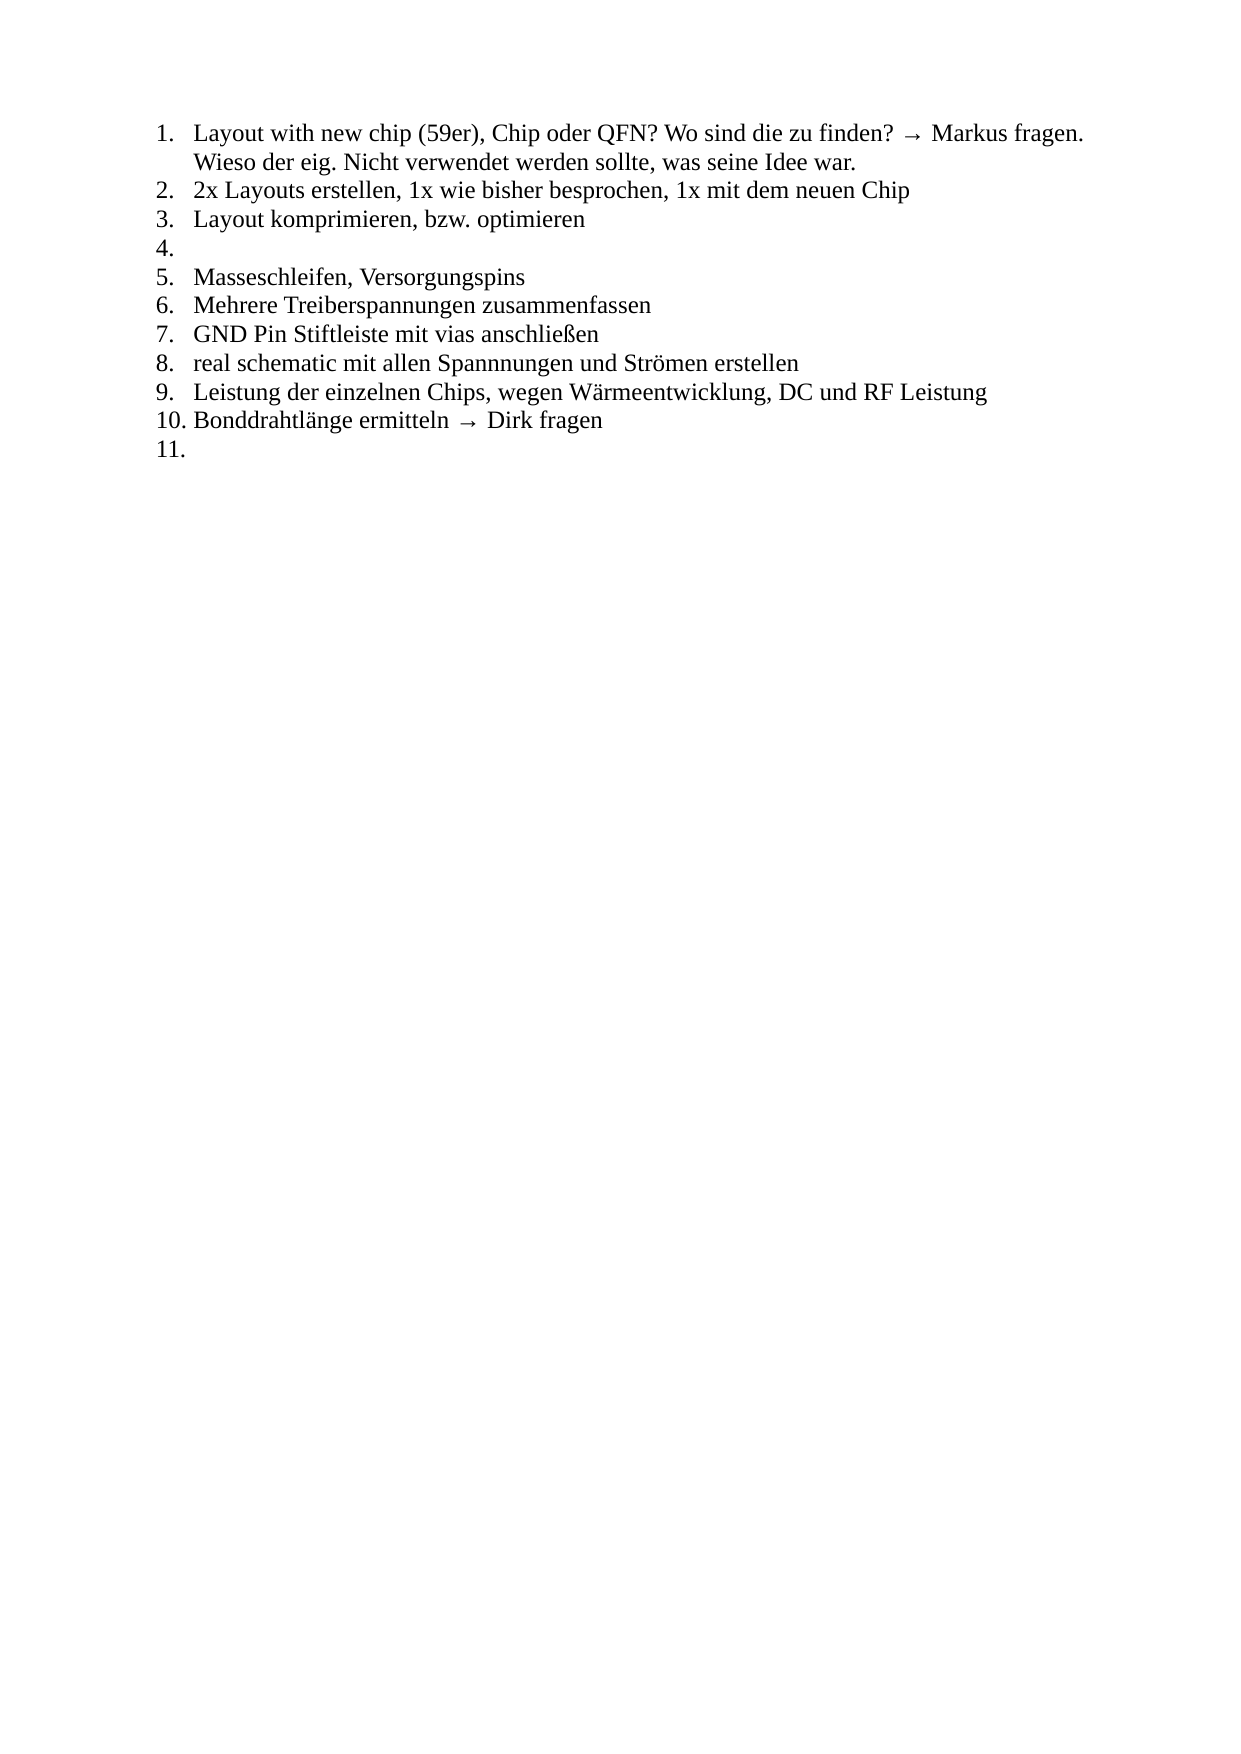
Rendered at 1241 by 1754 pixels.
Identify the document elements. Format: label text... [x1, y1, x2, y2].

list 2x Layouts erstellen, 1x wie bisher besprochen, 1x mit dem neuen Chip [156, 176, 1122, 204]
list Layout komprimieren, bzw. optimieren [156, 204, 1122, 233]
list Bonddrahtlänge ermitteln → Dirk fragen [156, 406, 1122, 434]
list Leistung der einzelnen Chips, wegen Wärmeentwicklung, DC und RF Leistung [156, 377, 1122, 406]
list Mehrere Treiberspannungen zusammenfassen [156, 291, 1122, 319]
list real schematic mit allen Spannnungen und Strömen erstellen [156, 348, 1122, 377]
list Layout with new chip (59er), Chip oder QFN? Wo sind die zu finden? → Markus fragen. Wieso der eig. Nicht verwendet werden sollte, was seine Idee war. [156, 118, 1122, 176]
list GND Pin Stiftleiste mit vias anschließen [156, 319, 1122, 348]
list Masseschleifen, Versorgungspins [156, 262, 1122, 291]
